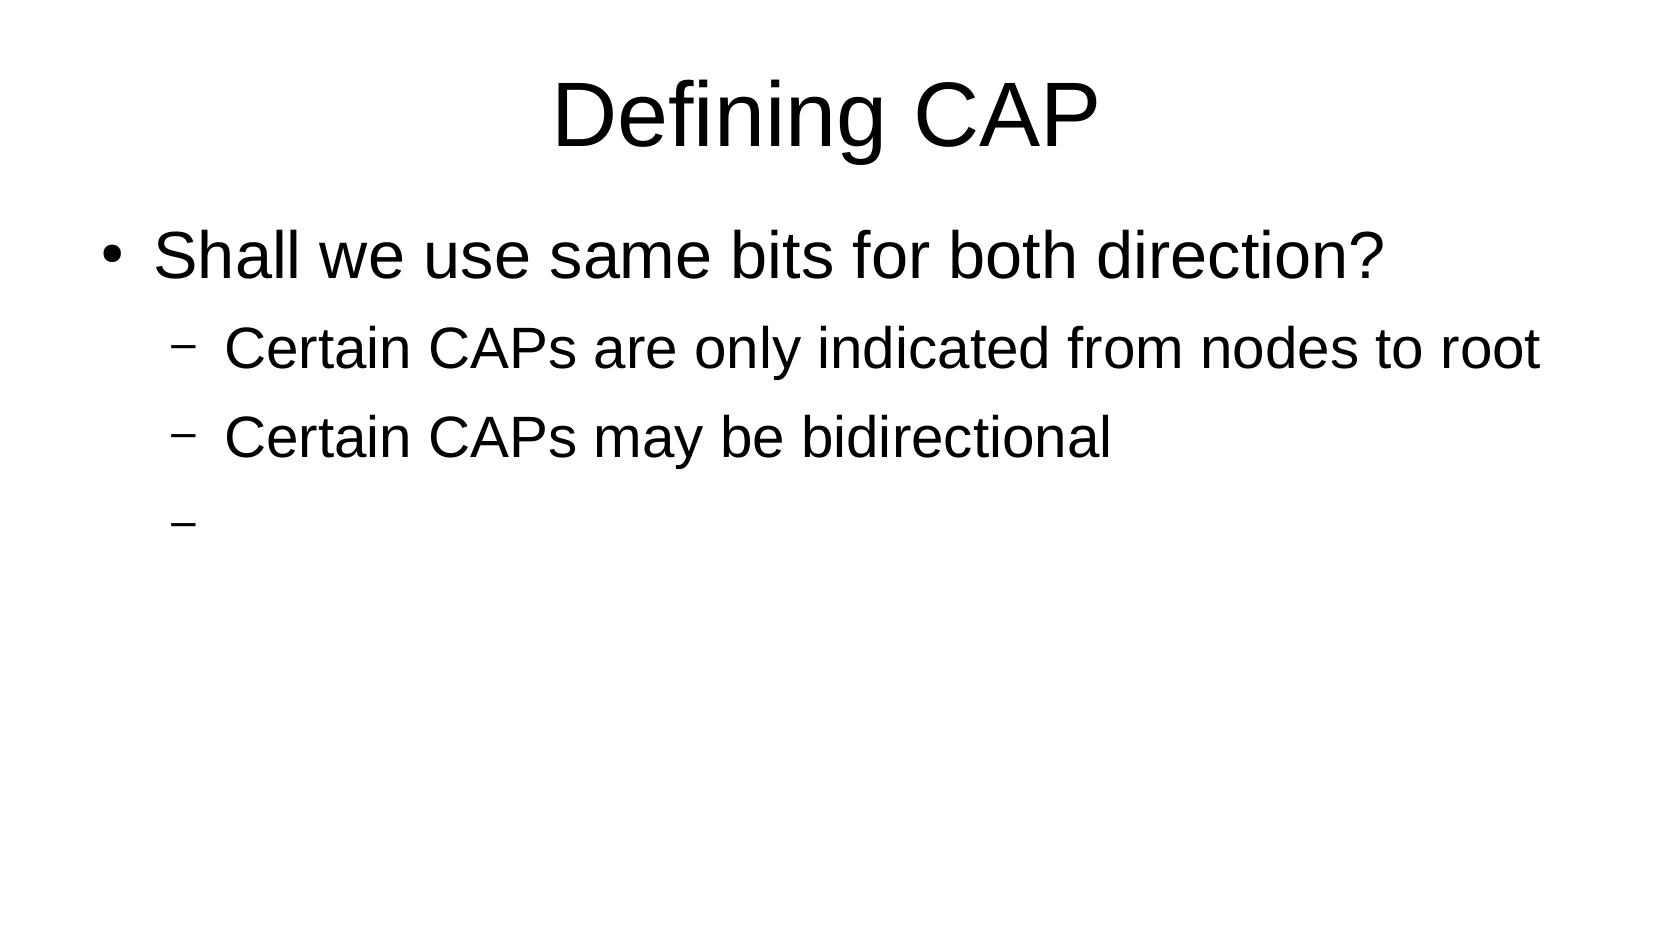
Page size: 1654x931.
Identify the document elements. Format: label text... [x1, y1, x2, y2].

list Shall we use same bits for both direction? Certain CAPs are only indicated from nodes to root Certain CAPs may be bidirectional [82, 217, 1571, 758]
title Defining CAP [82, 37, 1571, 193]
